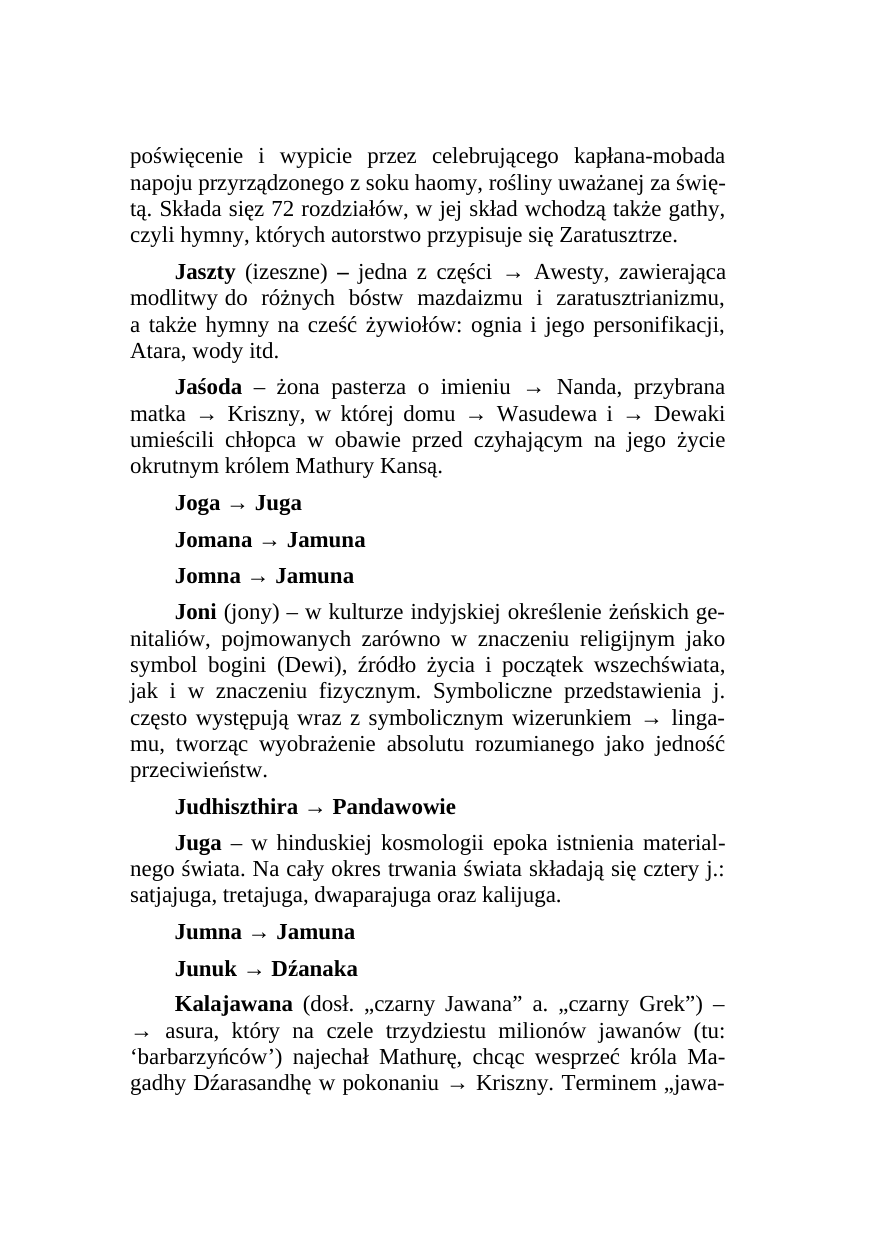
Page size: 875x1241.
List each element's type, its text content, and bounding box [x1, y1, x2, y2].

text Juga – w hinduskiej kosmologii epoka istnienia material- nego świata. Na cały okres trwania świata składają się cztery j.: satjajuga, tretajuga, dwaparajuga oraz kalijuga. [130, 828, 726, 908]
text poświęcenie i wypicie przez celebrującego kapłana-mobada napoju przyrządzonego z soku haomy, rośliny uważanej za świę- tą. Składa sięz 72 rozdziałów, w jej skład wchodzą także gathy, czyli hymny, których autorstwo przypisuje się Zaratusztrze. [130, 142, 726, 248]
text Kalajawana (dosł. „czarny Jawana” a. „czarny Grek”) – [174, 991, 868, 1017]
text Joni (jony) – w kulturze indyjskiej określenie żeńskich ge- nitaliów, pojmowanych zarówno w znaczeniu religijnym jako symbol bogini (Dewi), źródło życia i początek wszechświata, jak i w znaczeniu fizycznym. Symboliczne przedstawienia j. często występują wraz z symbolicznym wizerunkiem → linga- mu, tworząc wyobrażenie absolutu rozumianego jako jedność przeciwieństw. [130, 598, 726, 783]
text → asura, który na czele trzydziestu milionów jawanów (tu: ‘barbarzyńców’) najechał Mathurę, chcąc wesprzeć króla Ma- gadhy Dźarasandhę w pokonaniu → Kriszny. Terminem „jawa- [130, 1017, 726, 1096]
subtitle Jumna → Jamuna Junuk → Dźanaka [174, 918, 359, 981]
subtitle Judhiszthira → Pandawowie [174, 793, 868, 819]
text Jaszty (izeszne) – jedna z części → Awesty, zawierająca modlitwy do różnych bóstw mazdaizmu i zaratusztrianizmu, a także hymny na cześć żywiołów: ognia i jego personifikacji, Atara, wody itd. [130, 258, 726, 363]
subtitle Joga → Juga Jomana → Jamuna Jomna → Jamuna [174, 489, 367, 588]
text Jaśoda – żona pasterza o imieniu → Nanda, przybrana matka → Kriszny, w której domu → Wasudewa i → Dewaki umieścili chłopca w obawie przed czyhającym na jego życie okrutnym królem Mathury Kansą. [130, 373, 726, 479]
